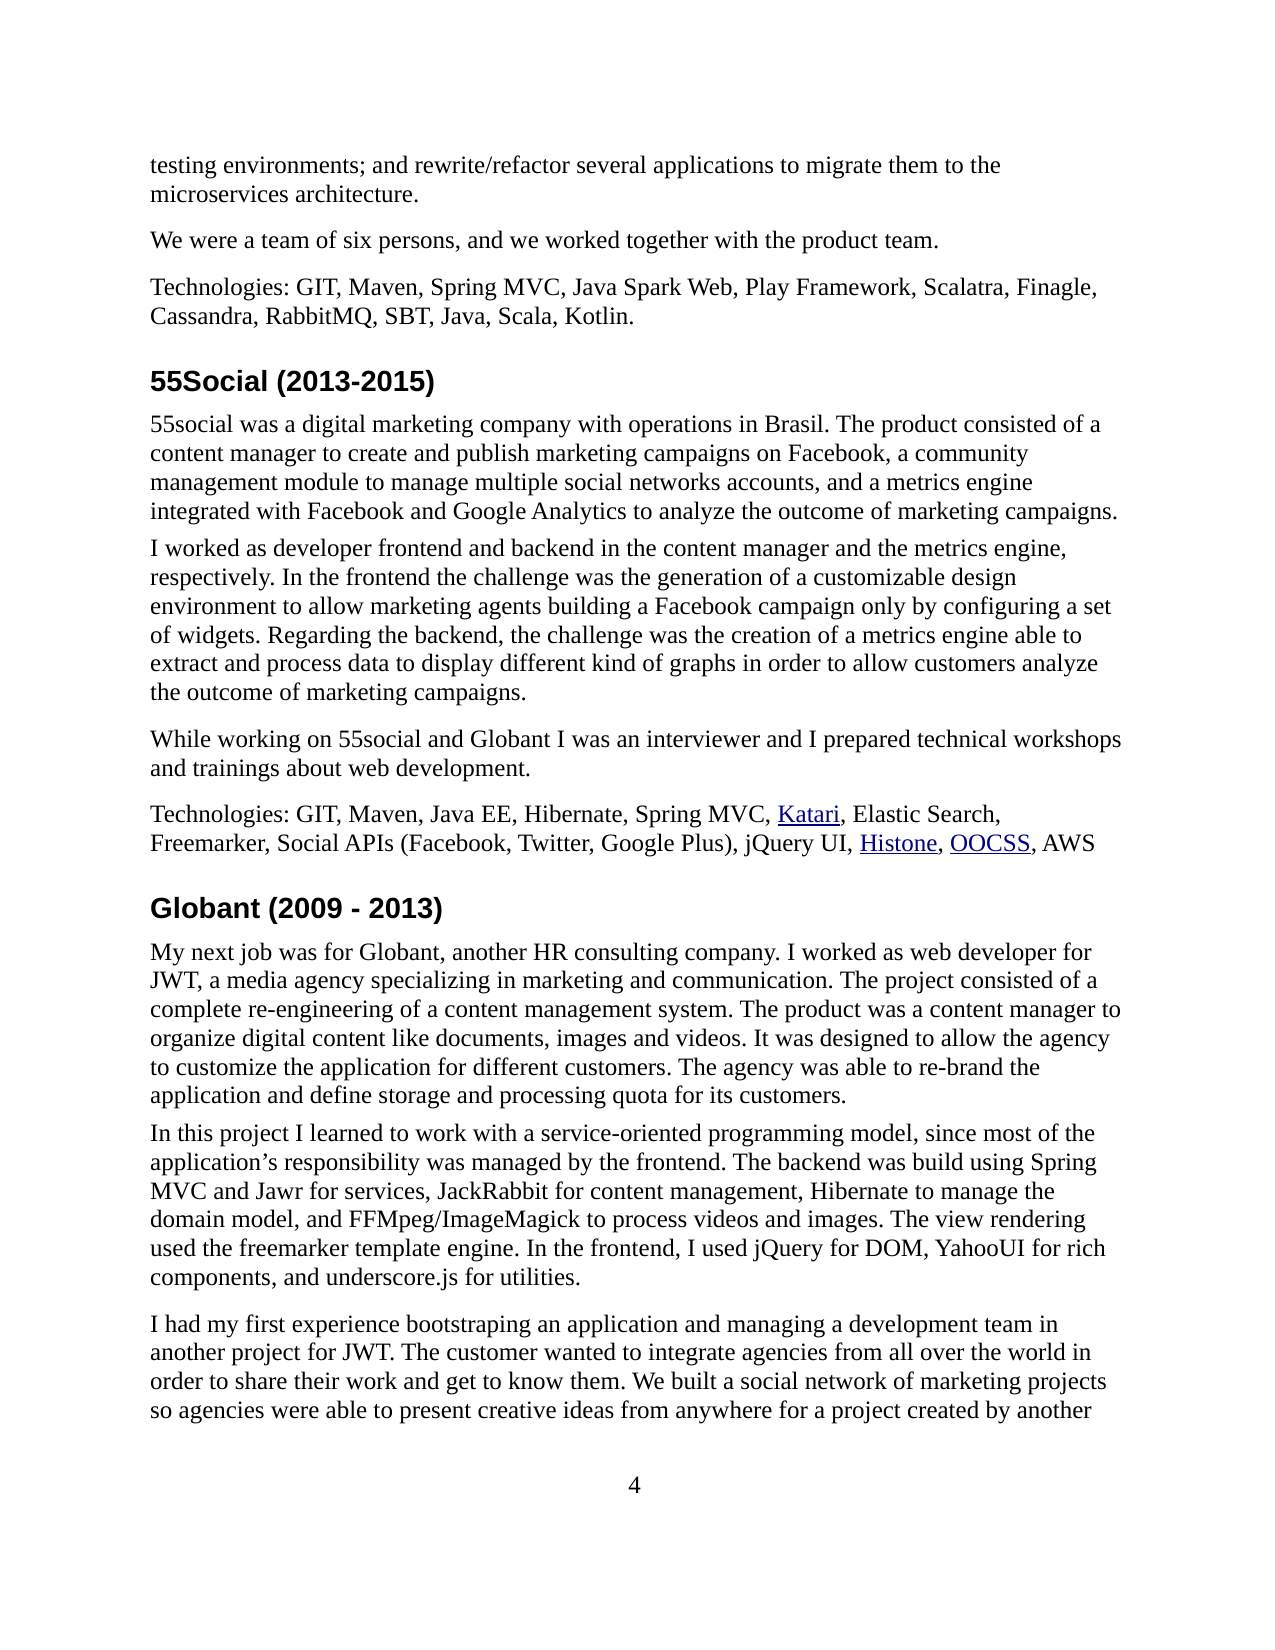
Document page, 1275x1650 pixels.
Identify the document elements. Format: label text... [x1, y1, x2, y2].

text 55social was a digital marketing company with operations in Brasil. The product consisted of a content manager to create and publish marketing campaigns on Facebook, a community management module to manage multiple social networks accounts, and a metrics engine integrated with Facebook and Google Analytics to analyze the outcome of marketing campaigns. [150, 409, 1125, 524]
text I worked as developer frontend and backend in the content manager and the metrics engine, respectively. In the frontend the challenge was the generation of a customizable design environment to allow marketing agents building a Facebook campaign only by configuring a set of widgets. Regarding the backend, the challenge was the creation of a metrics engine able to extract and process data to display different kind of graphs in order to allow customers analyze the outcome of marketing campaigns. [150, 533, 1125, 706]
text Technologies: GIT, Maven, Spring MVC, Java Spark Web, Play Framework, Scalatra, Finagle, Cassandra, RabbitMQ, SBT, Java, Scala, Kotlin. [150, 272, 1125, 329]
text I had my first experience bootstraping an application and managing a development team in another project for JWT. The customer wanted to integrate agencies from all over the world in order to share their work and get to know them. We built a social network of marketing projects so agencies were able to present creative ideas from anywhere for a project created by another [150, 1309, 1125, 1424]
text We were a team of six persons, and we worked together with the product team. [150, 225, 1125, 254]
subtitle 55Social (2013-2015) [150, 363, 1125, 397]
text While working on 55social and Globant I was an interviewer and I prepared technical workshops and trainings about web development. [150, 724, 1125, 781]
text My next job was for Globant, another HR consulting company. I worked as web developer for JWT, a media agency specializing in marketing and communication. The project consisted of a complete re-engineering of a content management system. The product was a content manager to organize digital content like documents, images and videos. It was designed to allow the agency to customize the application for different customers. The agency was able to re-brand the application and define storage and processing quota for its customers. [150, 937, 1125, 1109]
text In this project I learned to work with a service-oriented programming model, since most of the application’s responsibility was managed by the frontend. The backend was build using Spring MVC and Jawr for services, JackRabbit for content management, Hibernate to manage the domain model, and FFMpeg/ImageMagick to process videos and images. The view rendering used the freemarker template engine. In the frontend, I used jQuery for DOM, YahooUI for rich components, and underscore.js for utilities. [150, 1118, 1125, 1291]
subtitle Globant (2009 - 2013) [150, 891, 1125, 924]
text testing environments; and rewrite/refactor several applications to migrate them to the microservices architecture. [150, 150, 1125, 207]
text Technologies: GIT, Maven, Java EE, Hibernate, Spring MVC, Katari, Elastic Search, Freemarker, Social APIs (Facebook, Twitter, Google Plus), jQuery UI, Histone, OOCSS, AWS [150, 799, 1125, 857]
